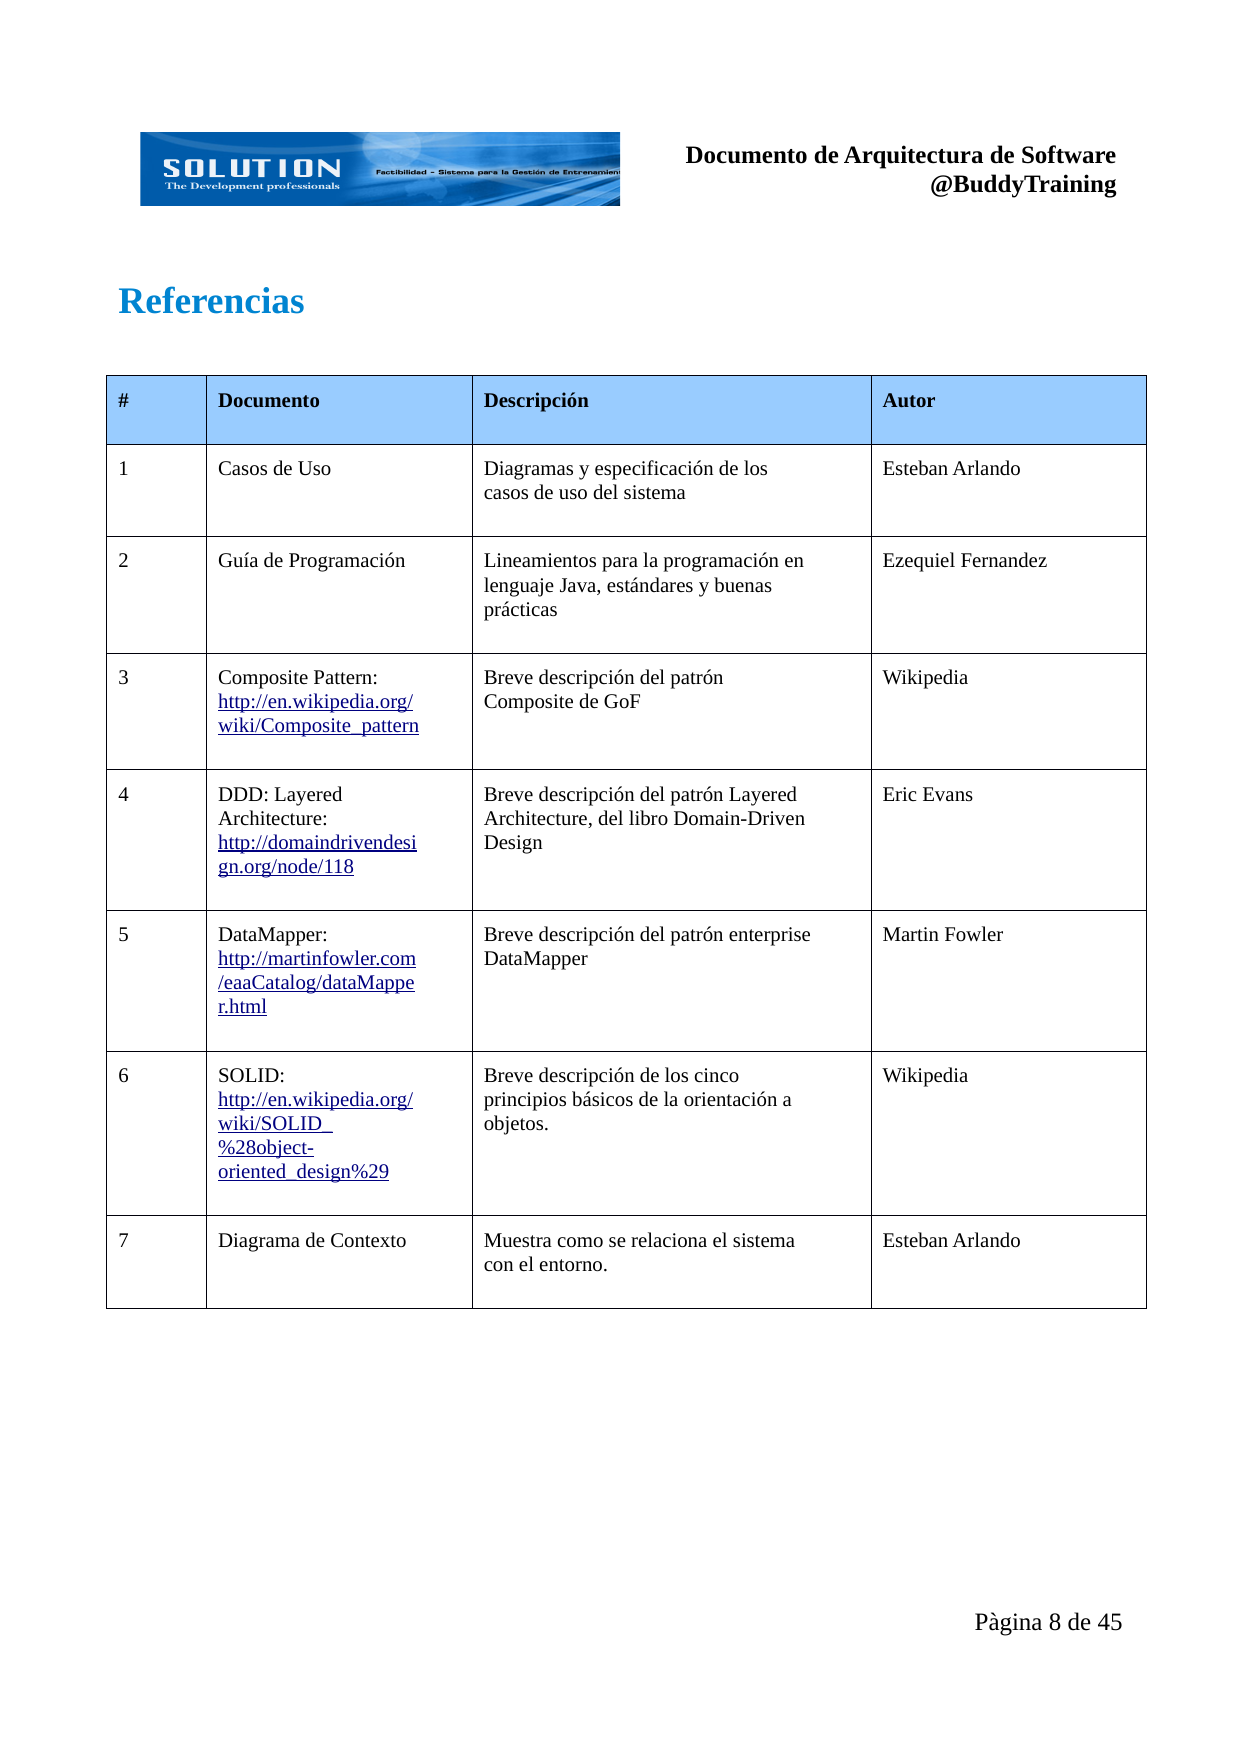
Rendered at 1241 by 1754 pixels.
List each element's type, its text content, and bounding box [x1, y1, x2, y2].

table_cell 1 [107, 445, 206, 536]
table_header Autor [872, 376, 1146, 444]
table_cell Lineamientos para la programación en lenguaje Java, estándares y buenas prácticas [473, 537, 871, 653]
table_cell Martin Fowler [872, 911, 1146, 1051]
table_cell 6 [107, 1052, 206, 1215]
table_cell Breve descripción del patrón Layered Architecture, del libro Domain-Driven Design [473, 770, 871, 910]
table_cell Esteban Arlando [872, 445, 1146, 536]
table_cell Casos de Uso [207, 445, 472, 536]
table_cell Muestra como se relaciona el sistema con el entorno. [473, 1216, 871, 1308]
table_cell DataMapper: http://martinfowler.com/eaaCatalog/dataMapper.html [207, 911, 472, 1051]
table_header Descripción [473, 376, 871, 444]
picture [140, 132, 621, 206]
table_header # [107, 376, 206, 444]
table_cell Ezequiel Fernandez [872, 537, 1146, 653]
table_cell Breve descripción del patrón enterprise DataMapper [473, 911, 871, 1051]
table_cell Diagramas y especificación de los casos de uso del sistema [473, 445, 871, 536]
table_cell Wikipedia [872, 1052, 1146, 1215]
table_cell Composite Pattern: http://en.wikipedia.org/wiki/Composite_pattern [207, 654, 472, 769]
table_cell Breve descripción de los cinco principios básicos de la orientación a objetos. [473, 1052, 871, 1215]
table_cell 4 [107, 770, 206, 910]
table_cell 7 [107, 1216, 206, 1308]
table_cell Diagrama de Contexto [207, 1216, 472, 1308]
table_header Documento [207, 376, 472, 444]
table_cell 5 [107, 911, 206, 1051]
table_cell Guía de Programación [207, 537, 472, 653]
table_cell Esteban Arlando [872, 1216, 1146, 1308]
table_cell Wikipedia [872, 654, 1146, 769]
subtitle Referencias [118, 278, 1122, 321]
table_cell 2 [107, 537, 206, 653]
table_cell 3 [107, 654, 206, 769]
table_cell DDD: Layered Architecture: http://domaindrivendesign.org/node/118 [207, 770, 472, 910]
table_cell SOLID: http://en.wikipedia.org/wiki/SOLID_%28object-oriented_design%29 [207, 1052, 472, 1215]
table_cell Breve descripción del patrón Composite de GoF [473, 654, 871, 769]
table_cell Eric Evans [872, 770, 1146, 910]
